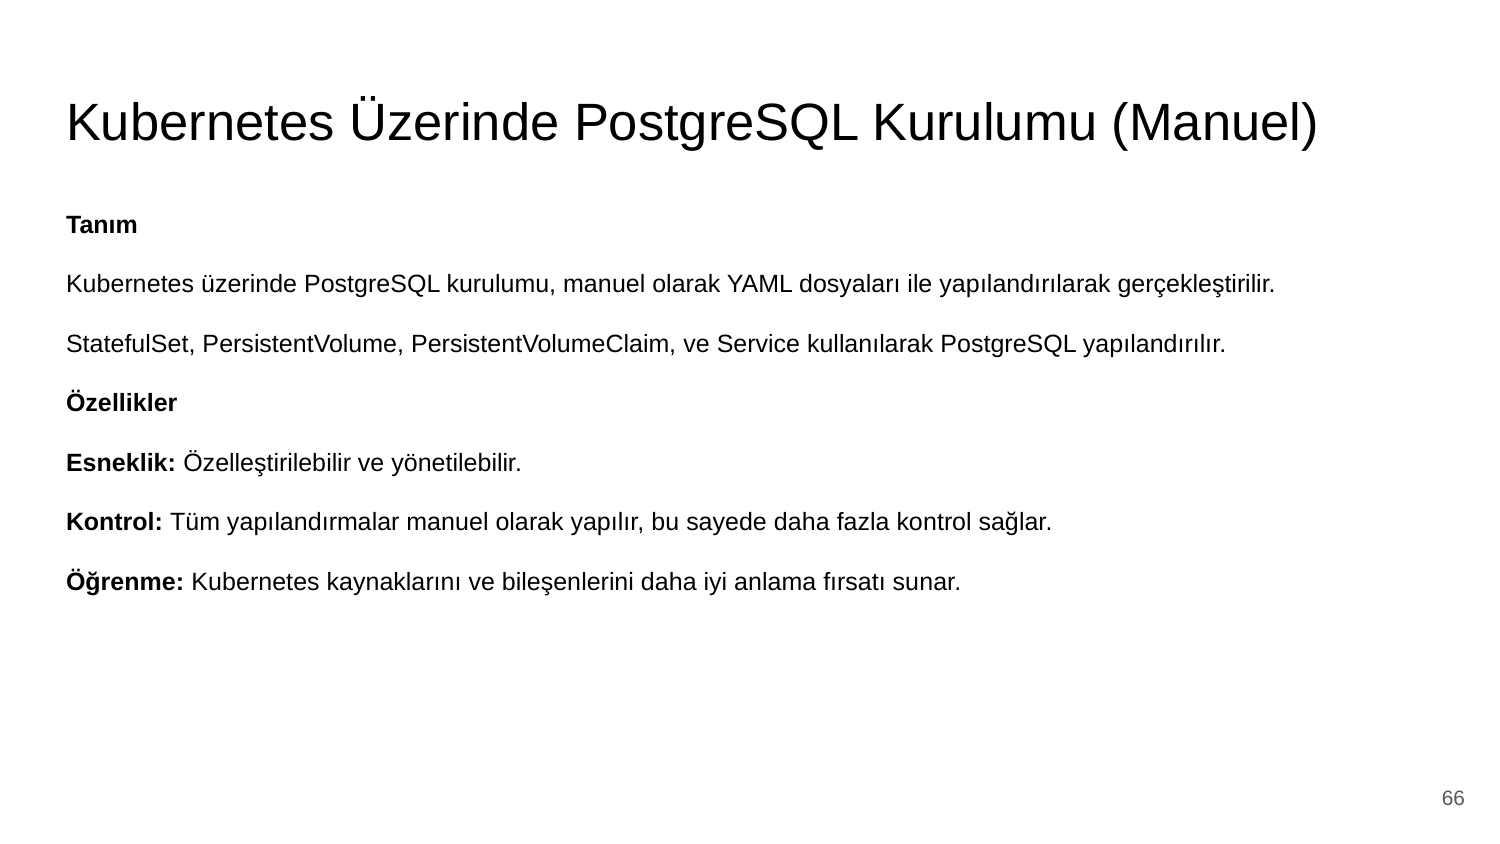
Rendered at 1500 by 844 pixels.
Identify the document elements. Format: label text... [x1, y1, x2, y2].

list Tanım Kubernetes üzerinde PostgreSQL kurulumu, manuel olarak YAML dosyaları ile yapılandırılarak gerçekleştirilir. StatefulSet, PersistentVolume, PersistentVolumeClaim, ve Service kullanılarak PostgreSQL yapılandırılır. Özellikler Esneklik: Özelleştirilebilir ve yönetilebilir. Kontrol: Tüm yapılandırmalar manuel olarak yapılır, bu sayede daha fazla kontrol sağlar. Öğrenme: Kubernetes kaynaklarını ve bileşenlerini daha iyi anlama fırsatı sunar. [51, 189, 1449, 750]
slide_number [1389, 764, 1480, 830]
title Kubernetes Üzerinde PostgreSQL Kurulumu (Manuel) [51, 72, 1449, 167]
